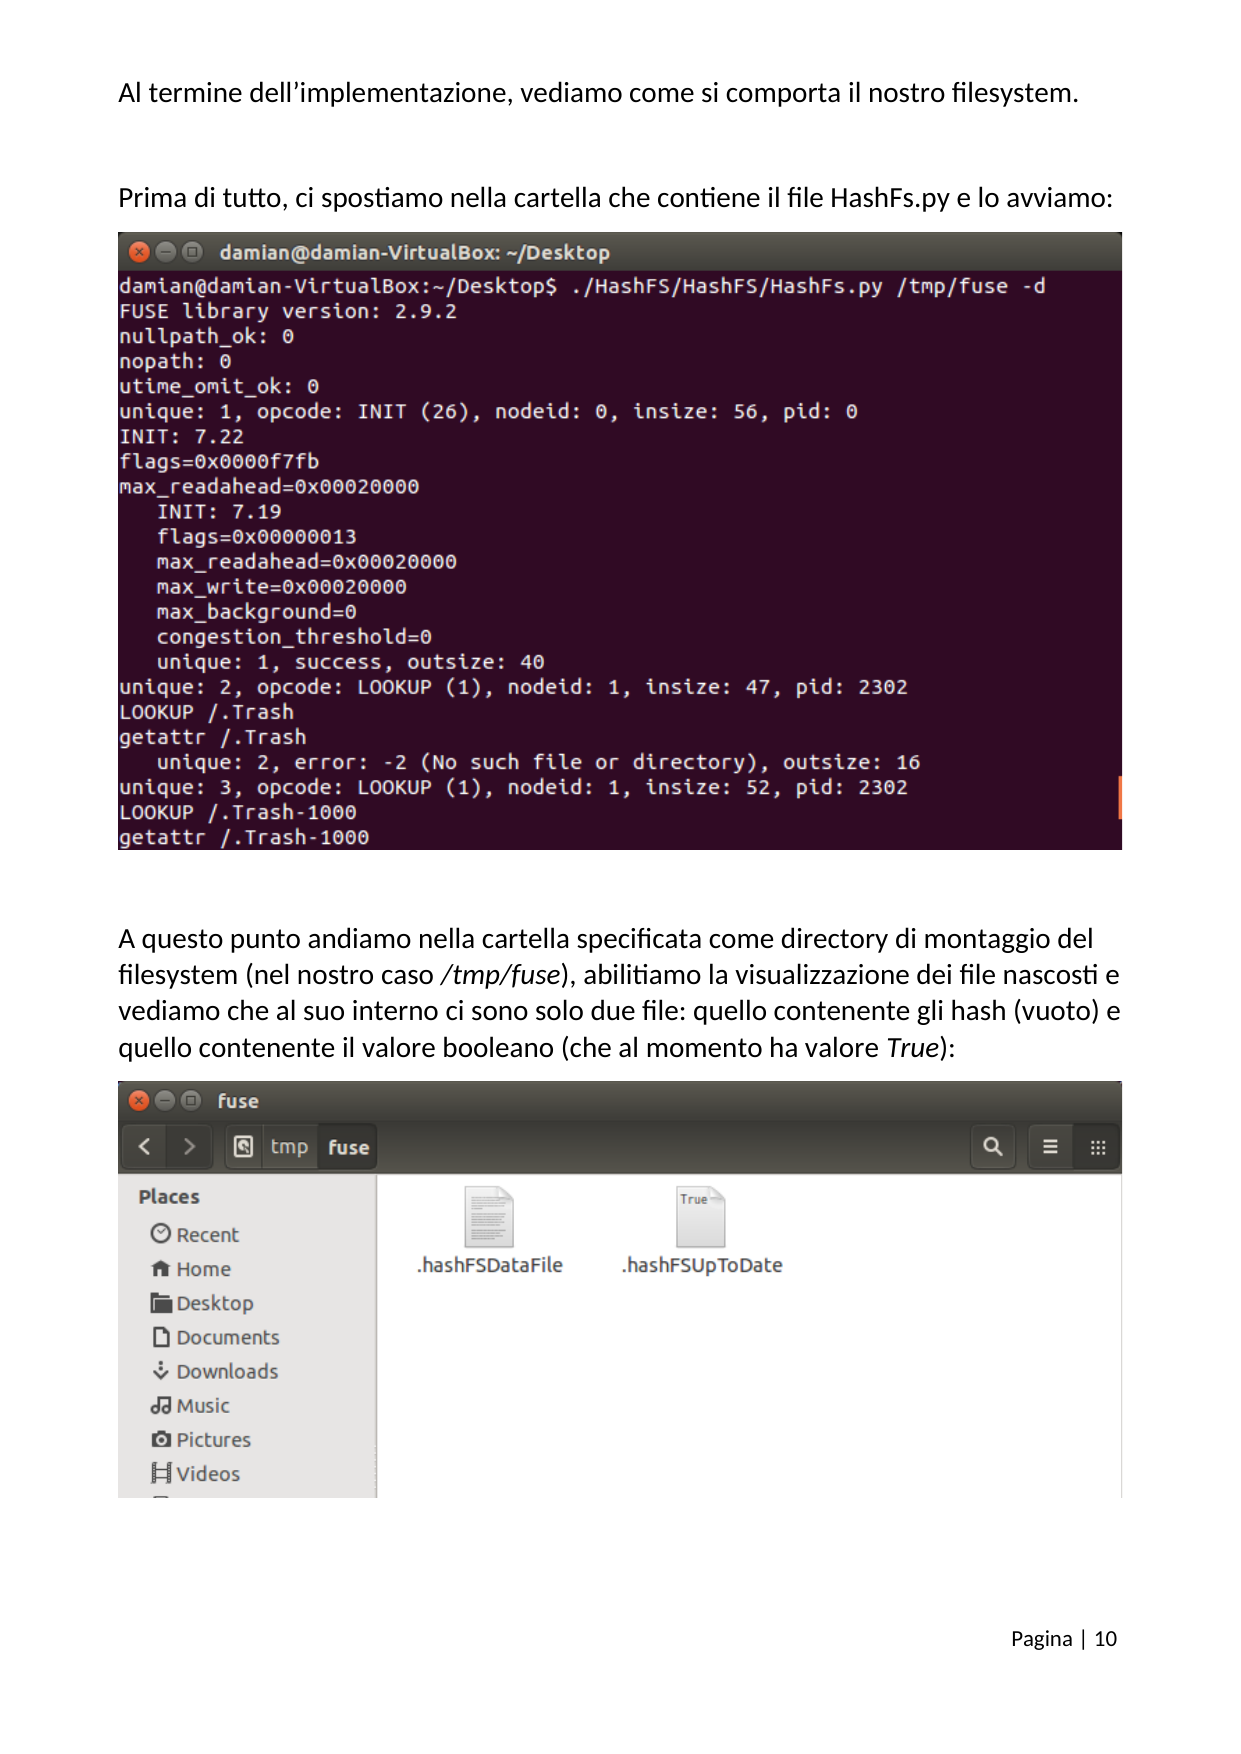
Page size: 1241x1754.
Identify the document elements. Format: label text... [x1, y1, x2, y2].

list A questo punto andiamo nella cartella specificata come directory di montaggio del filesystem (nel nostro caso /tmp/fuse), abilitiamo la visualizzazione dei file nascosti e vediamo che al suo interno ci sono solo due file: quello contenente gli hash (vuoto) e quello contenente il valore booleano (che al momento ha valore True): [118, 920, 1122, 1064]
list Prima di tutto, ci spostiamo nella cartella che contiene il file HashFs.py e lo avviamo: [118, 179, 1122, 215]
list Al termine dell’implementazione, vediamo come si comporta il nostro filesystem. [118, 74, 1122, 109]
